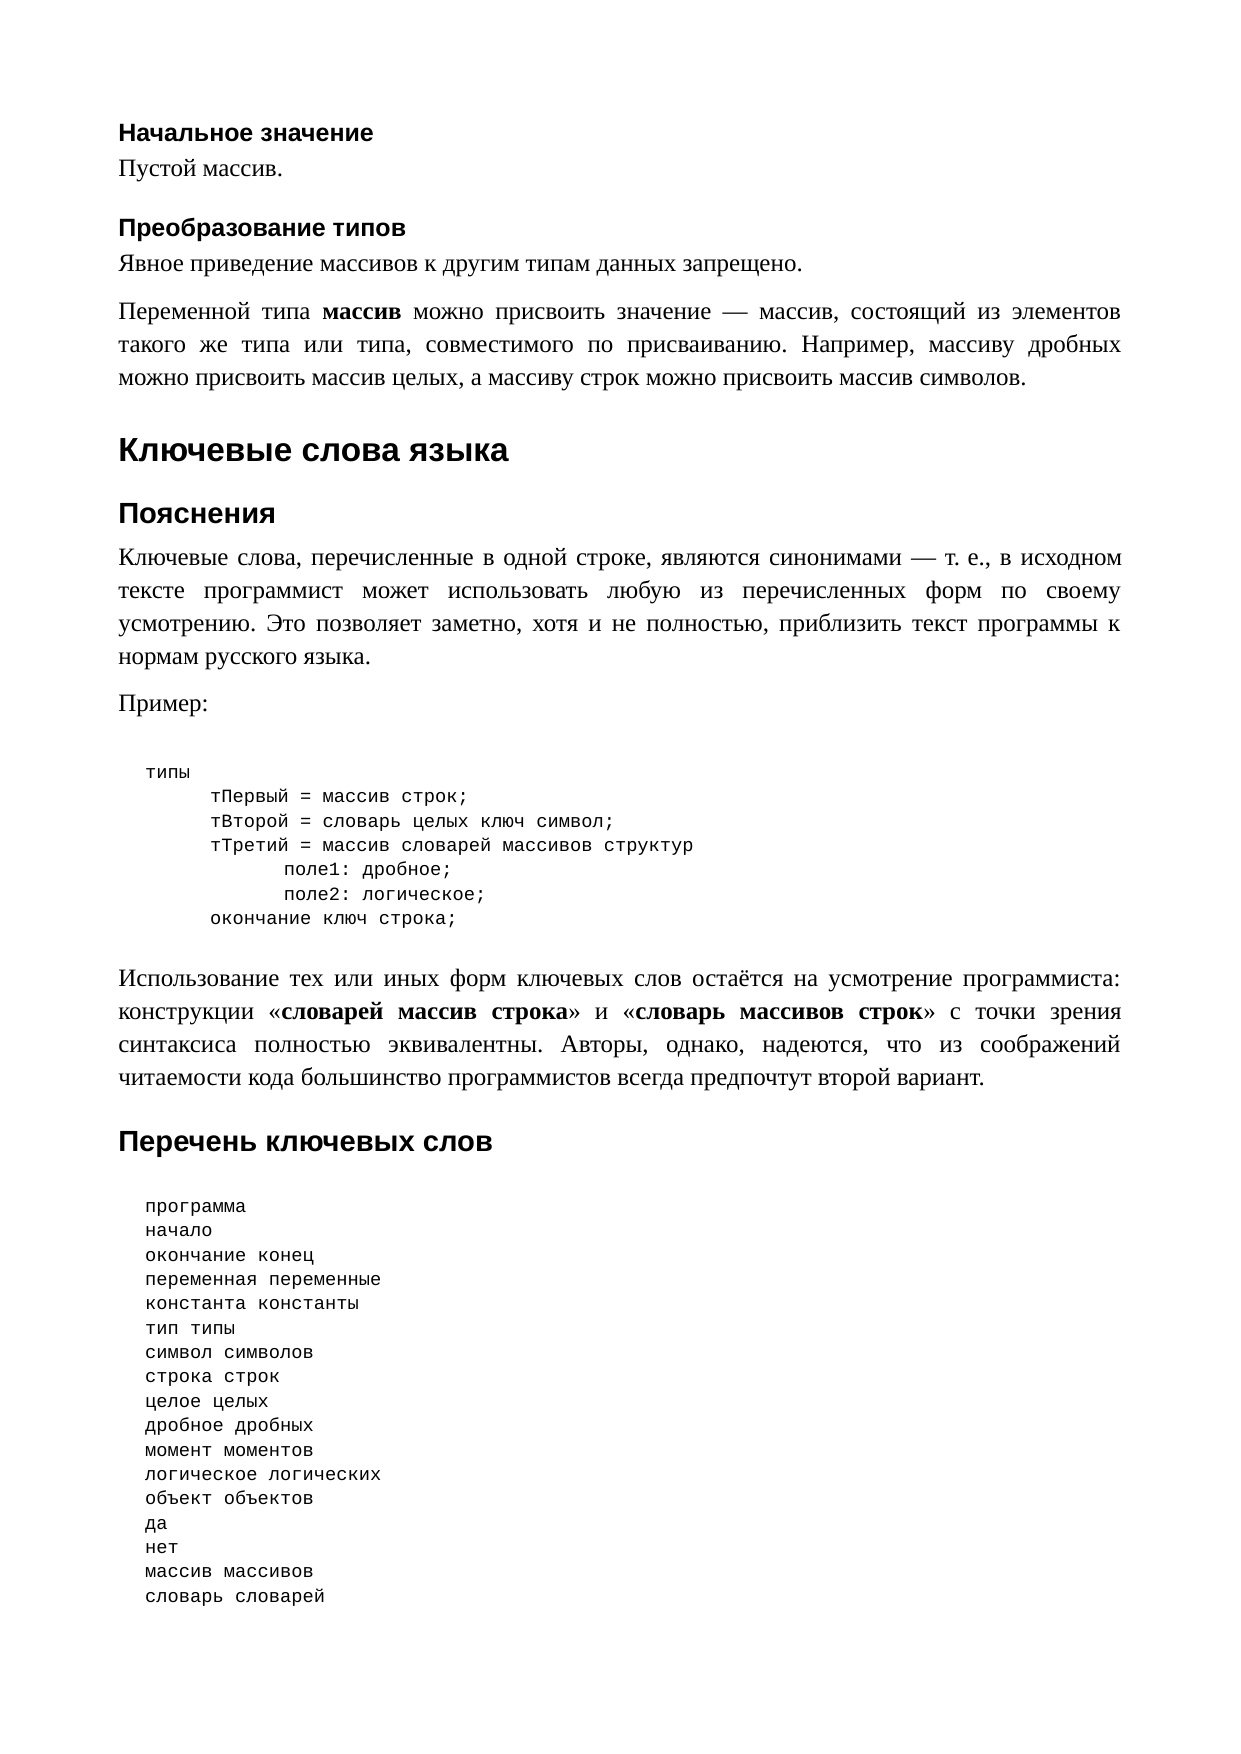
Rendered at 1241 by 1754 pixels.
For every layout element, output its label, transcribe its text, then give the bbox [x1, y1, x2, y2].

text переменная переменные [136, 1261, 1104, 1285]
text дробное дробных [136, 1407, 1104, 1432]
text программа [136, 1188, 1104, 1212]
text начало [136, 1212, 1104, 1237]
subtitle Пояснения [118, 496, 1122, 529]
text строка строк [136, 1358, 1104, 1383]
text Использование тех или иных форм ключевых слов остаётся на усмотрение программиста: конструкции «словарей массив строка» и «словарь массивов строк» с точки зрения синтаксиса полностью эквивалентны. Авторы, однако, надеются, что из соображений читаемости кода большинство программистов всегда предпочтут второй вариант. [118, 963, 1122, 1091]
text поле2: логическое; [136, 876, 1104, 900]
subtitle Начальное значение [118, 118, 1122, 147]
text нет [136, 1529, 1104, 1553]
text массив массивов [136, 1553, 1104, 1578]
text типы [136, 754, 1104, 778]
text поле1: дробное; [136, 851, 1104, 876]
text тВторой = словарь целых ключ символ; [136, 803, 1104, 827]
text окончание ключ строка; [136, 900, 1104, 939]
subtitle Ключевые слова языка [118, 430, 1122, 469]
text окончание конец [136, 1237, 1104, 1261]
text объект объектов [136, 1480, 1104, 1505]
text Переменной типа массив можно присвоить значение — массив, состоящий из элементов такого же типа или типа, совместимого по присваиванию. Например, массиву дробных можно присвоить массив целых, а массиву строк можно присвоить массив символов. [118, 296, 1122, 391]
text Ключевые слова, перечисленные в одной строке, являются синонимами — т. е., в исходном тексте программист может использовать любую из перечисленных форм по своему усмотрению. Это позволяет заметно, хотя и не полностью, приблизить текст программы к нормам русского языка. [118, 542, 1122, 670]
text логическое логических [136, 1456, 1104, 1480]
text целое целых [136, 1383, 1104, 1407]
text константа константы [136, 1285, 1104, 1310]
text Явное приведение массивов к другим типам данных запрещено. [118, 248, 1122, 277]
text да [136, 1505, 1104, 1529]
subtitle Преобразование типов [118, 213, 1122, 242]
text Пример: [118, 688, 1122, 717]
text символ символов [136, 1334, 1104, 1358]
text тТретий = массив словарей массивов структур [136, 827, 1104, 851]
text момент моментов [136, 1432, 1104, 1456]
text тип типы [136, 1310, 1104, 1334]
subtitle Перечень ключевых слов [118, 1124, 1122, 1158]
text Пустой массив. [118, 153, 1122, 182]
text тПервый = массив строк; [136, 778, 1104, 803]
text словарь словарей [136, 1578, 1104, 1617]
